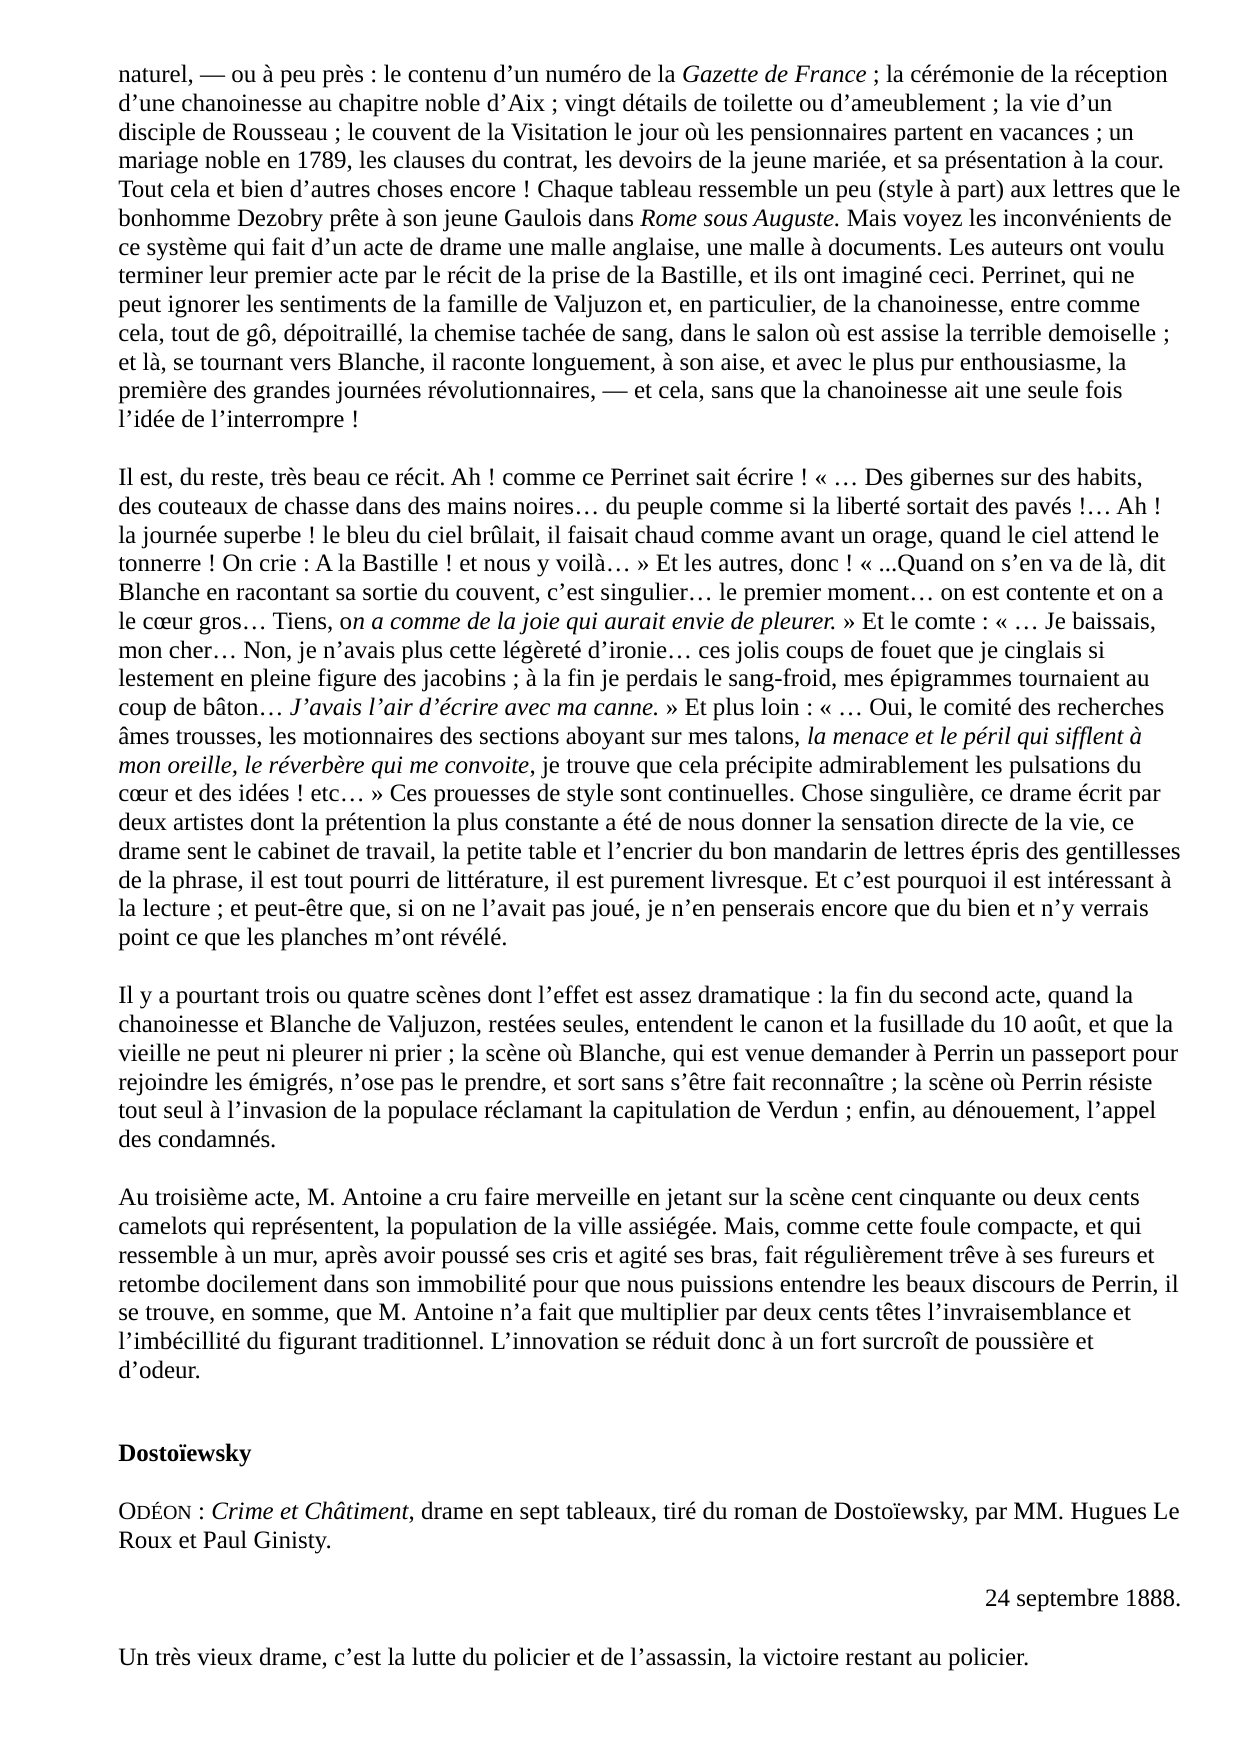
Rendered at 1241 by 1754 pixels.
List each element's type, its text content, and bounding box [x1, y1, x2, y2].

text Au troisième acte, M. Antoine a cru faire merveille en jetant sur la scène cent cinquante ou deux cents camelots qui représentent, la population de la ville assiégée. Mais, comme cette foule compacte, et qui ressemble à un mur, après avoir poussé ses cris et agité ses bras, fait régulièrement trêve à ses fureurs et retombe docilement dans son immobilité pour que nous puissions entendre les beaux discours de Perrin, il se trouve, en somme, que M. Antoine n’a fait que multiplier par deux cents têtes l’invraisemblance et l’imbécillité du figurant traditionnel. L’innovation se réduit donc à un fort surcroît de poussière et d’odeur. [118, 1182, 1181, 1384]
text naturel, — ou à peu près : le contenu d’un numéro de la Gazette de France ; la cérémonie de la réception d’une chanoinesse au chapitre noble d’Aix ; vingt détails de toilette ou d’ameublement ; la vie d’un disciple de Rousseau ; le couvent de la Visitation le jour où les pensionnaires partent en vacances ; un mariage noble en 1789, les clauses du contrat, les devoirs de la jeune mariée, et sa présentation à la cour. Tout cela et bien d’autres choses encore ! Chaque tableau ressemble un peu (style à part) aux lettres que le bonhomme Dezobry prête à son jeune Gaulois dans Rome sous Auguste. Mais voyez les inconvénients de ce système qui fait d’un acte de drame une malle anglaise, une malle à documents. Les auteurs ont voulu terminer leur premier acte par le récit de la prise de la Bastille, et ils ont imaginé ceci. Perrinet, qui ne peut ignorer les sentiments de la famille de Valjuzon et, en particulier, de la chanoinesse, entre comme cela, tout de gô, dépoitraillé, la chemise tachée de sang, dans le salon où est assise la terrible demoiselle ; et là, se tournant vers Blanche, il raconte longuement, à son aise, et avec le plus pur enthousiasme, la première des grandes journées révolutionnaires, — et cela, sans que la chanoinesse ait une seule fois l’idée de l’interrompre ! [118, 59, 1181, 433]
text Odéon : Crime et Châtiment, drame en sept tableaux, tiré du roman de Dostoïewsky, par MM. Hugues Le Roux et Paul Ginisty. [118, 1496, 1181, 1554]
text 24 septembre 1888. [118, 1583, 1181, 1612]
text Il est, du reste, très beau ce récit. Ah ! comme ce Perrinet sait écrire ! « … Des gibernes sur des habits, des couteaux de chasse dans des mains noires… du peuple comme si la liberté sortait des pavés !… Ah ! la journée superbe ! le bleu du ciel brûlait, il faisait chaud comme avant un orage, quand le ciel attend le tonnerre ! On crie : A la Bastille ! et nous y voilà… » Et les autres, donc ! « ...Quand on s’en va de là, dit Blanche en racontant sa sortie du couvent, c’est singulier… le premier moment… on est contente et on a le cœur gros… Tiens, on a comme de la joie qui aurait envie de pleurer. » Et le comte : « … Je baissais, mon cher… Non, je n’avais plus cette légèreté d’ironie… ces jolis coups de fouet que je cinglais si lestement en pleine figure des jacobins ; à la fin je perdais le sang-froid, mes épigrammes tournaient au coup de bâton… J’avais l’air d’écrire avec ma canne. » Et plus loin : « … Oui, le comité des recherches âmes trousses, les motionnaires des sections aboyant sur mes talons, la menace et le péril qui sifflent à mon oreille, le réverbère qui me convoite, je trouve que cela précipite admirablement les pulsations du cœur et des idées ! etc… » Ces prouesses de style sont continuelles. Chose singulière, ce drame écrit par deux artistes dont la prétention la plus constante a été de nous donner la sensation directe de la vie, ce drame sent le cabinet de travail, la petite table et l’encrier du bon mandarin de lettres épris des gentillesses de la phrase, il est tout pourri de littérature, il est purement livresque. Et c’est pourquoi il est intéressant à la lecture ; et peut-être que, si on ne l’avait pas joué, je n’en penserais encore que du bien et n’y verrais point ce que les planches m’ont révélé. [118, 462, 1181, 951]
text Un très vieux drame, c’est la lutte du policier et de l’assassin, la victoire restant au policier. [118, 1642, 1181, 1670]
text Il y a pourtant trois ou quatre scènes dont l’effet est assez dramatique : la fin du second acte, quand la chanoinesse et Blanche de Valjuzon, restées seules, entendent le canon et la fusillade du 10 août, et que la vieille ne peut ni pleurer ni prier ; la scène où Blanche, qui est venue demander à Perrin un passeport pour rejoindre les émigrés, n’ose pas le prendre, et sort sans s’être fait reconnaître ; la scène où Perrin résiste tout seul à l’invasion de la populace réclamant la capitulation de Verdun ; enfin, au dénouement, l’appel des condamnés. [118, 981, 1181, 1153]
subtitle Dostoïewsky [118, 1438, 1181, 1467]
